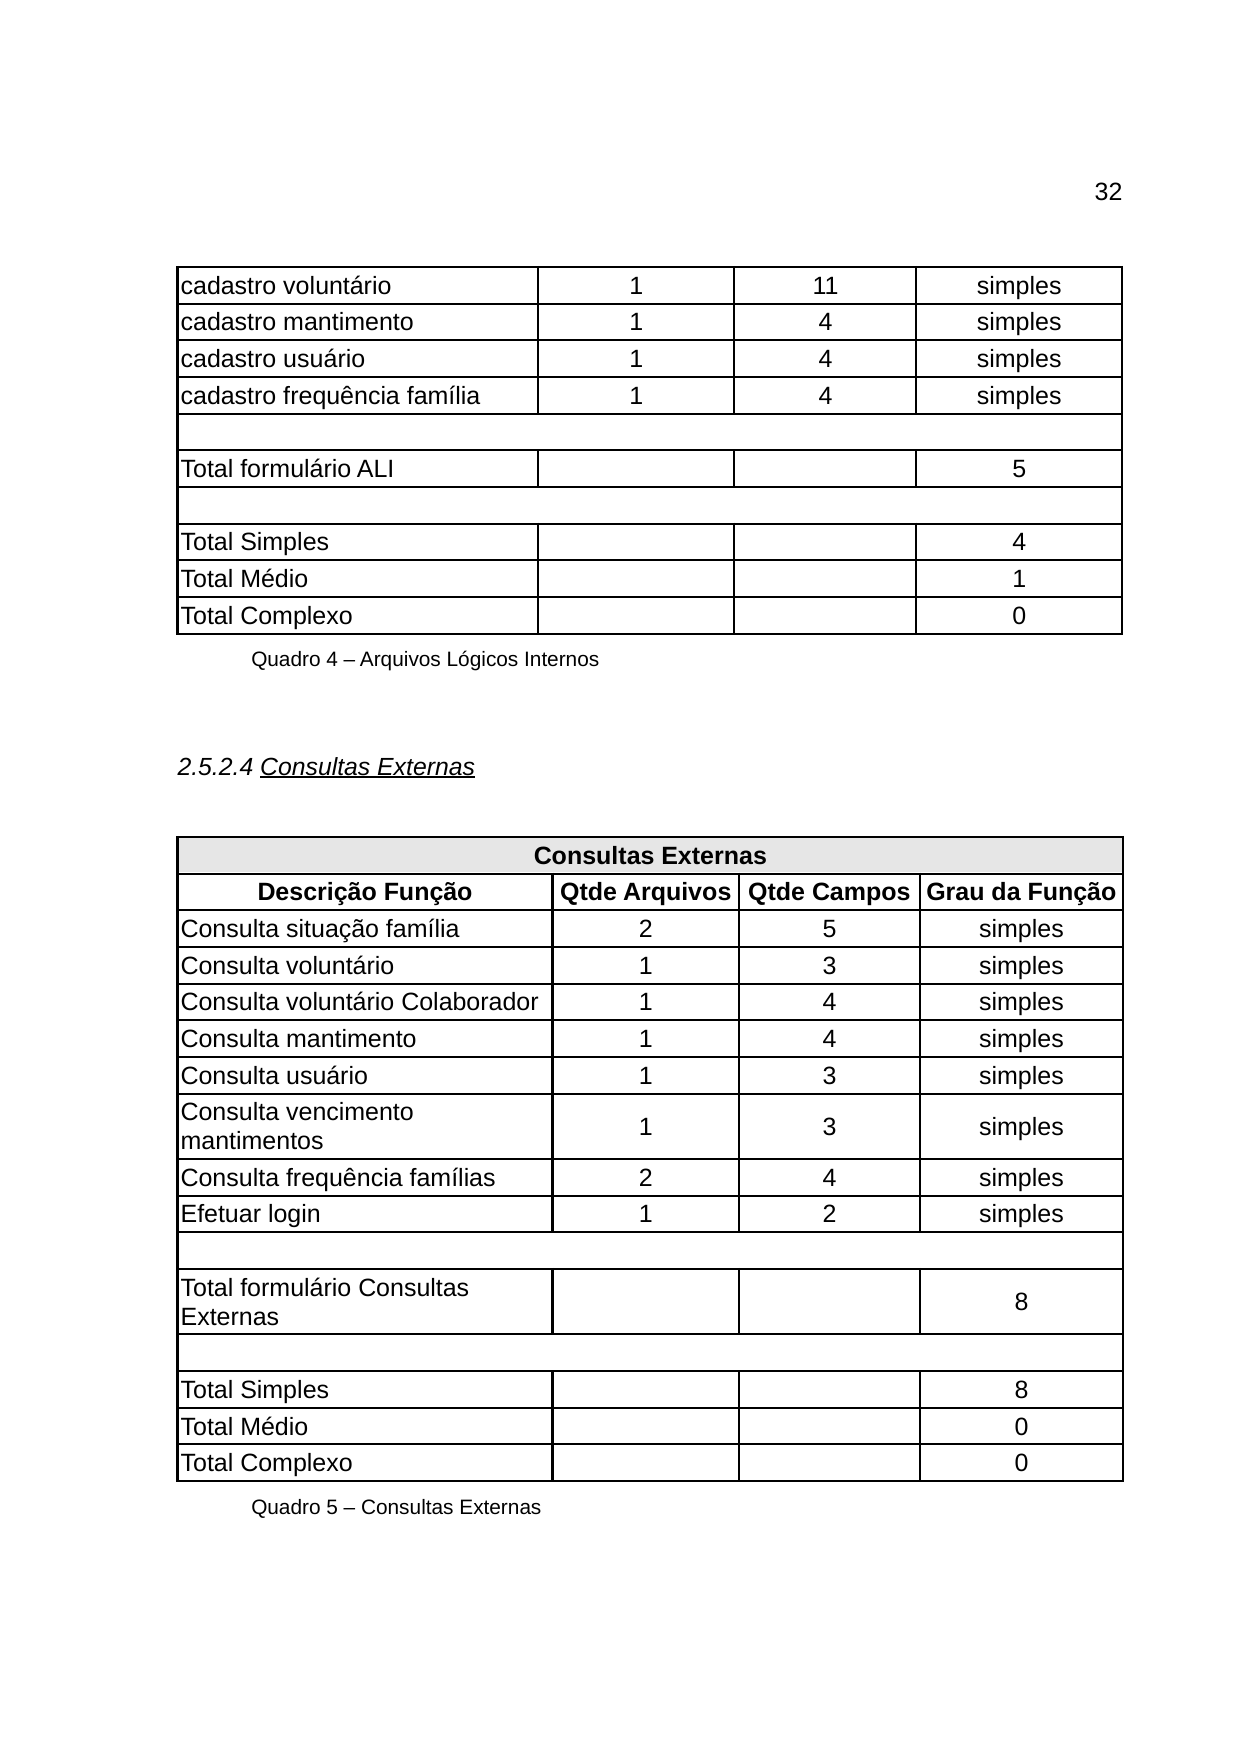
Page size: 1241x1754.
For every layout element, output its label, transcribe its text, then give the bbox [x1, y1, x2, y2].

table_cell cadastro frequência família [179, 378, 537, 412]
table_cell 8 [921, 1372, 1122, 1407]
table_cell simples [921, 948, 1122, 982]
table_cell Total Complexo [179, 598, 537, 632]
table_cell 1 [554, 1095, 738, 1158]
table_cell Total Simples [179, 525, 537, 559]
table_cell 0 [921, 1445, 1122, 1480]
table_cell 1 [554, 1021, 738, 1056]
table_cell Grau da Função [921, 875, 1122, 909]
table_cell simples [921, 1160, 1122, 1194]
table_cell 2 [554, 1160, 738, 1194]
table_cell Consulta situação família [179, 911, 551, 946]
table_cell Total Simples [179, 1372, 551, 1407]
table_cell cadastro usuário [179, 341, 537, 376]
text Quadro 4 – Arquivos Lógicos Internos [177, 647, 1122, 671]
table_cell 0 [917, 598, 1121, 632]
table_cell simples [921, 1197, 1122, 1231]
table_cell [539, 561, 733, 596]
table_cell Total formulário Consultas Externas [179, 1270, 551, 1333]
table_cell 4 [917, 525, 1121, 559]
table_cell [735, 561, 915, 596]
table_cell [179, 415, 1121, 449]
table_cell Total Complexo [179, 1445, 551, 1480]
table_cell 8 [921, 1270, 1122, 1333]
table_cell cadastro mantimento [179, 305, 537, 339]
subtitle 2.5.2.4 Consultas Externas [177, 752, 1122, 780]
table_cell Total Médio [179, 1409, 551, 1443]
table_cell Consulta voluntário Colaborador [179, 985, 551, 1019]
table_cell 5 [740, 911, 919, 946]
table_cell 4 [740, 1160, 919, 1194]
table_cell simples [921, 985, 1122, 1019]
table_cell 1 [554, 1197, 738, 1231]
table_cell [740, 1445, 919, 1480]
table_cell 1 [554, 1058, 738, 1092]
table_cell 4 [740, 985, 919, 1019]
table_cell 1 [554, 985, 738, 1019]
table_cell 5 [917, 451, 1121, 486]
table_cell simples [921, 1058, 1122, 1092]
table_cell simples [917, 341, 1121, 376]
table_cell Consulta usuário [179, 1058, 551, 1092]
table_cell 3 [740, 948, 919, 982]
table_cell [179, 1233, 1122, 1268]
table_cell [735, 451, 915, 486]
table_cell 4 [735, 305, 915, 339]
table_cell 1 [539, 341, 733, 376]
table_cell 2 [554, 911, 738, 946]
table_cell simples [917, 268, 1121, 302]
table_cell Qtde Arquivos [554, 875, 738, 909]
table_cell [554, 1270, 738, 1333]
table_cell Consulta vencimento mantimentos [179, 1095, 551, 1158]
table_cell 1 [554, 948, 738, 982]
table_cell Total formulário ALI [179, 451, 537, 486]
text Quadro 5 – Consultas Externas [177, 1494, 1122, 1518]
table_cell [554, 1372, 738, 1407]
table_cell 1 [539, 268, 733, 302]
table_cell [554, 1409, 738, 1443]
table_cell Consulta frequência famílias [179, 1160, 551, 1194]
table_cell 4 [740, 1021, 919, 1056]
table_cell Descrição Função [179, 875, 551, 909]
table_cell [539, 598, 733, 632]
table_cell Qtde Campos [740, 875, 919, 909]
table_cell [179, 1335, 1122, 1370]
table_cell cadastro voluntário [179, 268, 537, 302]
table_cell simples [917, 305, 1121, 339]
table_cell [539, 451, 733, 486]
table_cell simples [921, 1095, 1122, 1158]
table_cell simples [921, 1021, 1122, 1056]
table_cell simples [921, 911, 1122, 946]
table_cell 1 [917, 561, 1121, 596]
table_cell 2 [740, 1197, 919, 1231]
table_cell 3 [740, 1058, 919, 1092]
table_cell Consulta voluntário [179, 948, 551, 982]
table_cell 1 [539, 378, 733, 412]
table_cell [554, 1445, 738, 1480]
table_cell [740, 1372, 919, 1407]
table_cell 0 [921, 1409, 1122, 1443]
table_cell [179, 488, 1121, 522]
table_cell 11 [735, 268, 915, 302]
table_cell 4 [735, 341, 915, 376]
table_cell simples [917, 378, 1121, 412]
table_cell 1 [539, 305, 733, 339]
table_cell [740, 1270, 919, 1333]
table_cell 3 [740, 1095, 919, 1158]
table_cell [735, 525, 915, 559]
table_cell Total Médio [179, 561, 537, 596]
table_header Consultas Externas [179, 838, 1122, 872]
table_cell 4 [735, 378, 915, 412]
table_cell [735, 598, 915, 632]
table_cell Consulta mantimento [179, 1021, 551, 1056]
table_cell [539, 525, 733, 559]
table_cell [740, 1409, 919, 1443]
table_cell Efetuar login [179, 1197, 551, 1231]
